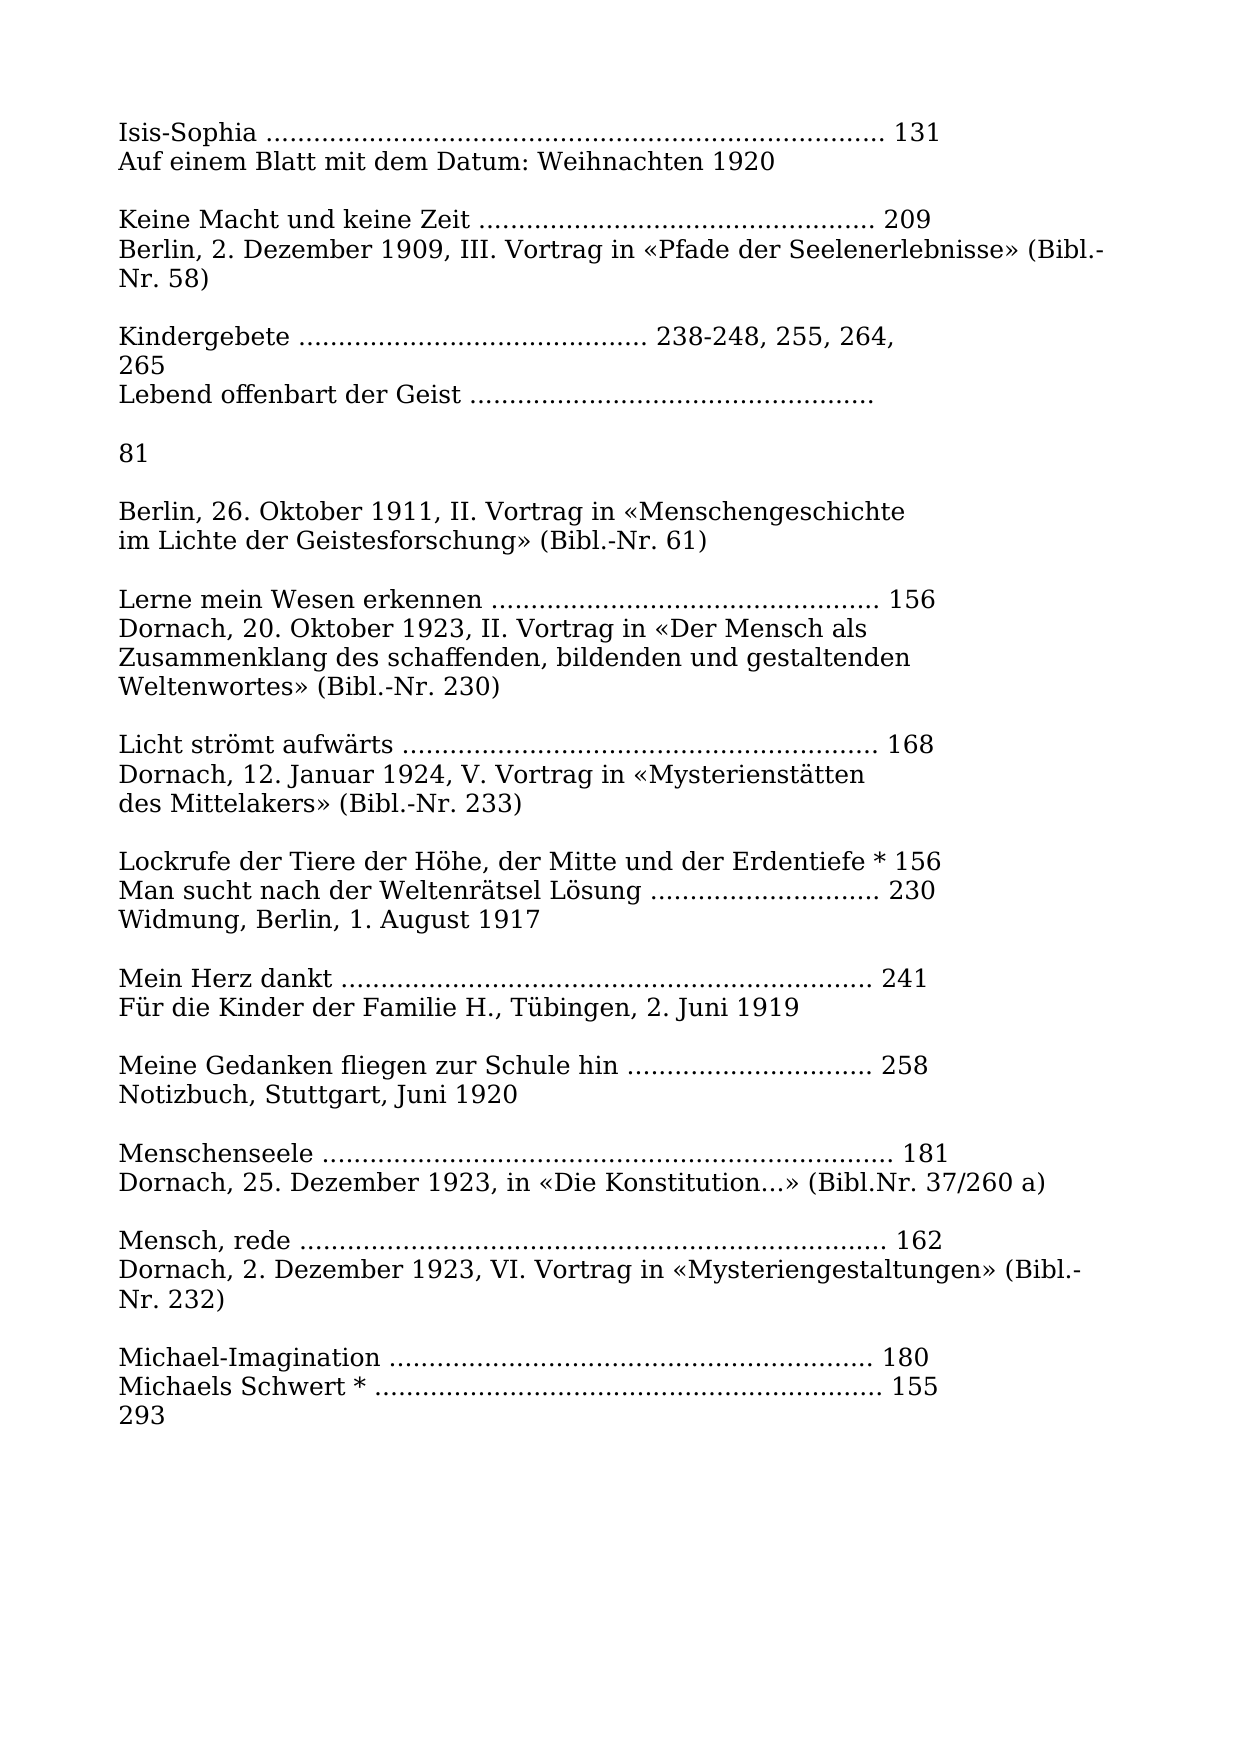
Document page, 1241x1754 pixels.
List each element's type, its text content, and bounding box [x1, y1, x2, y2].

text Mein Herz dankt ................................................................... 241 [118, 964, 1122, 993]
text Kindergebete ............................................ 238-248, 255, 264, [118, 322, 1122, 351]
text Lebend offenbart der Geist ................................................... [118, 381, 1122, 410]
text Berlin, 2. Dezember 1909, III. Vortrag in «Pfade der Seelenerlebnisse» (Bibl.-Nr. 58) [118, 235, 1122, 293]
text 81 [118, 439, 1122, 468]
text Dornach, 2. Dezember 1923, VI. Vortrag in «Mysteriengestaltungen» (Bibl.-Nr. 232) [118, 1256, 1122, 1314]
text Zusammenklang des schaffenden, bildenden und gestaltenden [118, 643, 1122, 672]
text Lockrufe der Tiere der Höhe, der Mitte und der Erdentiefe * 156 [118, 847, 1122, 876]
text Widmung, Berlin, 1. August 1917 [118, 906, 1122, 935]
text Keine Macht und keine Zeit .................................................. 209 [118, 206, 1122, 235]
text 265 [118, 351, 1122, 381]
text Dornach, 12. Januar 1924, V. Vortrag in «Mysterienstätten [118, 760, 1122, 789]
text Berlin, 26. Oktober 1911, II. Vortrag in «Menschengeschichte [118, 497, 1122, 526]
text Auf einem Blatt mit dem Datum: Weihnachten 1920 [118, 147, 1122, 176]
text Michael-Imagination ............................................................. 180 [118, 1343, 1122, 1372]
text Weltenwortes» (Bibl.-Nr. 230) [118, 672, 1122, 701]
text Notizbuch, Stuttgart, Juni 1920 [118, 1081, 1122, 1110]
text Man sucht nach der Weltenrätsel Lösung ............................. 230 [118, 876, 1122, 906]
text Mensch, rede .......................................................................... 162 [118, 1226, 1122, 1256]
text Für die Kinder der Familie H., Tübingen, 2. Juni 1919 [118, 993, 1122, 1022]
text Dornach, 20. Oktober 1923, II. Vortrag in «Der Mensch als [118, 614, 1122, 643]
text 293 [118, 1401, 1122, 1431]
text Menschenseele ........................................................................ 181 [118, 1139, 1122, 1168]
text des Mittelakers» (Bibl.-Nr. 233) [118, 789, 1122, 818]
text Lerne mein Wesen erkennen ................................................. 156 [118, 585, 1122, 614]
text Dornach, 25. Dezember 1923, in «Die Konstitution...» (Bibl.Nr. 37/260 a) [118, 1168, 1122, 1197]
text Isis-Sophia .............................................................................. 131 [118, 118, 1122, 147]
text Michaels Schwert * ................................................................ 155 [118, 1372, 1122, 1401]
text im Lichte der Geistesforschung» (Bibl.-Nr. 61) [118, 526, 1122, 556]
text Licht strömt aufwärts ............................................................ 168 [118, 731, 1122, 760]
text Meine Gedanken fliegen zur Schule hin ............................... 258 [118, 1051, 1122, 1081]
